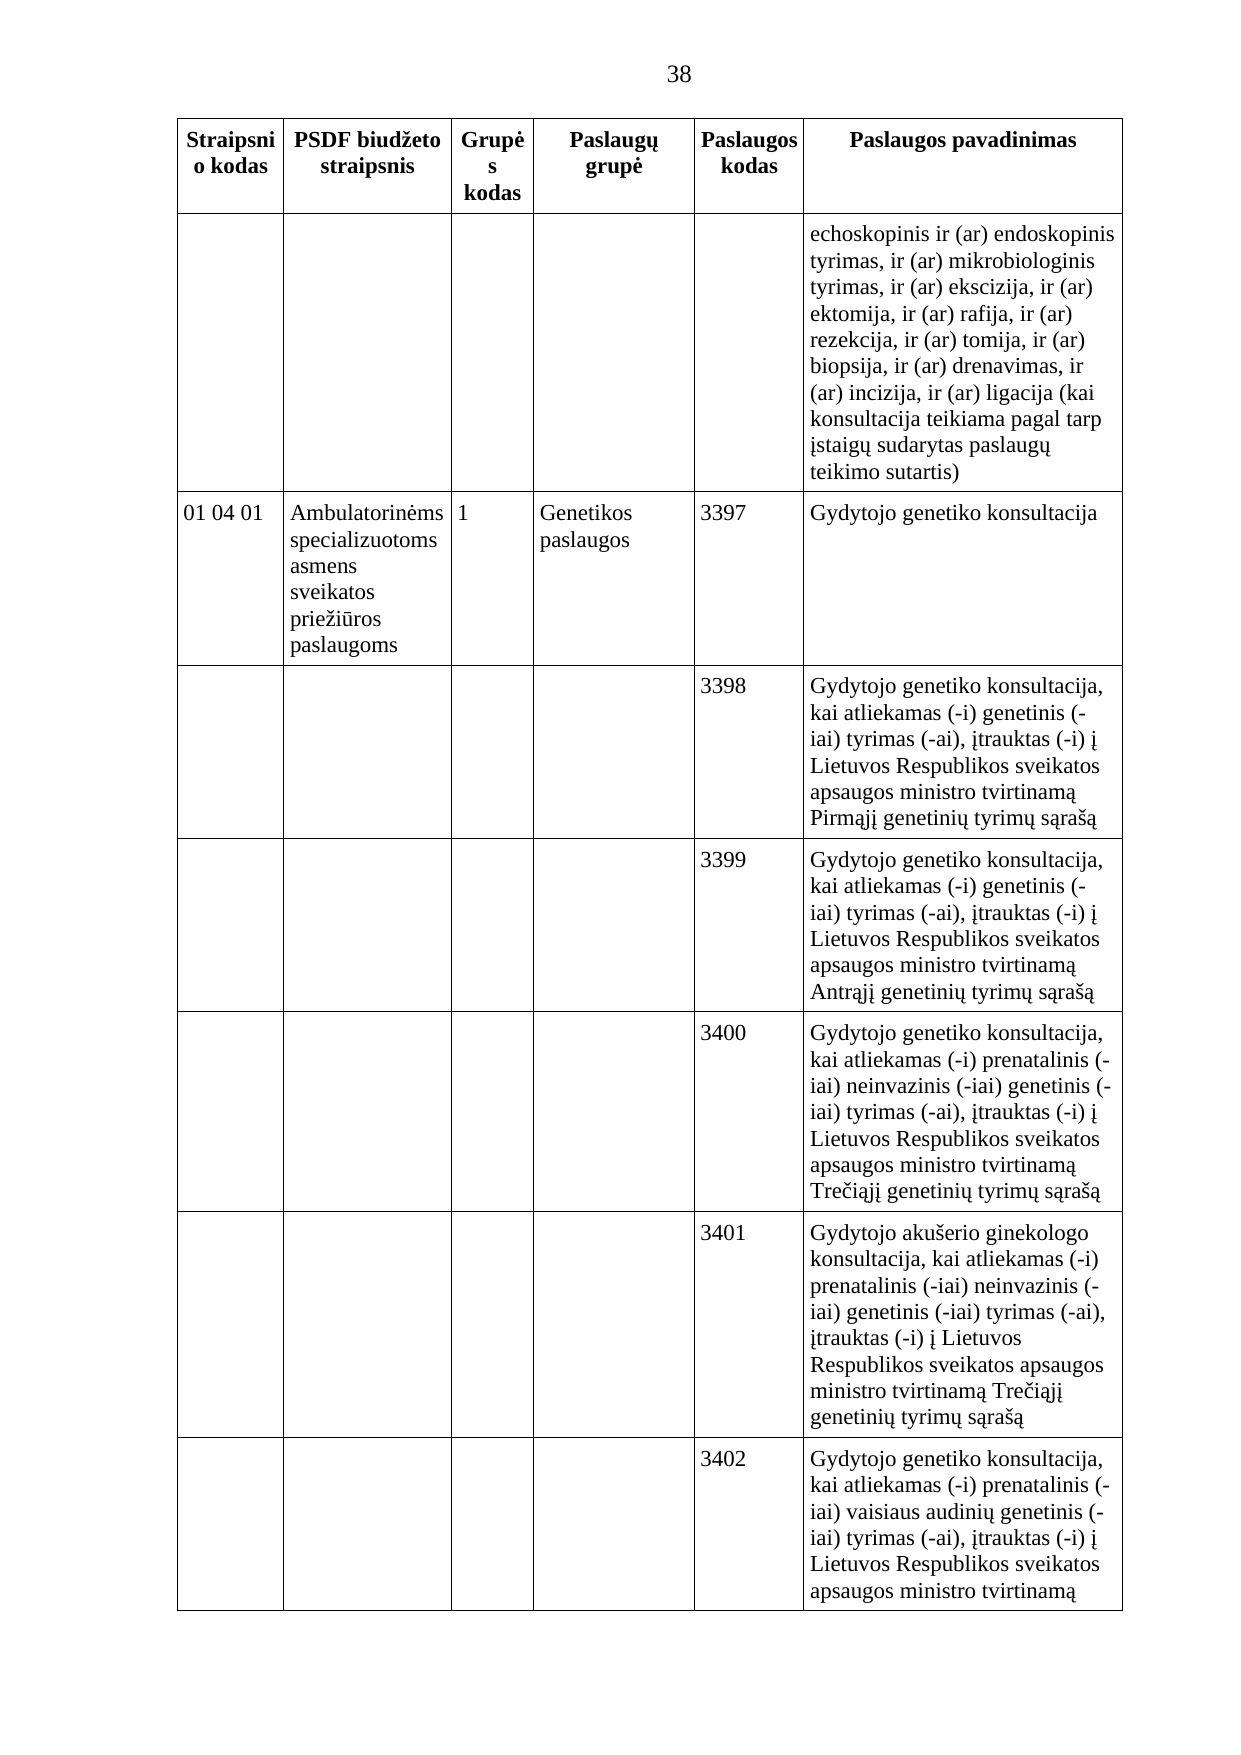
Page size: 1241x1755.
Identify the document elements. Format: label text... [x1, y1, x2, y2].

table_cell Gydytojo genetiko konsultacija, kai atliekamas (-i) prenatalinis (-iai) vaisiaus audinių genetinis (-iai) tyrimas (-ai), įtrauktas (-i) į Lietuvos Respublikos sveikatos apsaugos ministro tvirtinamą [804, 1438, 1122, 1610]
table_cell [452, 214, 533, 491]
table_cell Gydytojo genetiko konsultacija, kai atliekamas (-i) genetinis (-iai) tyrimas (-ai), įtrauktas (-i) į Lietuvos Respublikos sveikatos apsaugos ministro tvirtinamą Pirmąjį genetinių tyrimų sąrašą [804, 666, 1122, 838]
table_cell [178, 1212, 283, 1437]
table_cell [284, 1438, 451, 1610]
table_cell Gydytojo genetiko konsultacija, kai atliekamas (-i) genetinis (-iai) tyrimas (-ai), įtrauktas (-i) į Lietuvos Respublikos sveikatos apsaugos ministro tvirtinamą Antrąjį genetinių tyrimų sąrašą [804, 839, 1122, 1011]
table_cell [284, 666, 451, 838]
table_cell echoskopinis ir (ar) endoskopinis tyrimas, ir (ar) mikrobiologinis tyrimas, ir (ar) ekscizija, ir (ar) ektomija, ir (ar) rafija, ir (ar) rezekcija, ir (ar) tomija, ir (ar) biopsija, ir (ar) drenavimas, ir (ar) incizija, ir (ar) ligacija (kai konsultacija teikiama pagal tarp įstaigų sudarytas paslaugų teikimo sutartis) [804, 214, 1122, 491]
table_cell [178, 839, 283, 1011]
table_cell 3397 [695, 492, 803, 664]
table_cell [534, 1438, 694, 1610]
table_cell [452, 1438, 533, 1610]
table_cell [284, 839, 451, 1011]
table_header Paslaugų grupė [534, 119, 694, 212]
table_cell [452, 839, 533, 1011]
table_cell Ambulatorinėms specializuotoms asmens sveikatos priežiūros paslaugoms [284, 492, 451, 664]
table_cell 01 04 01 [178, 492, 283, 664]
table_cell [534, 1212, 694, 1437]
table_cell [452, 666, 533, 838]
table_cell Gydytojo genetiko konsultacija, kai atliekamas (-i) prenatalinis (-iai) neinvazinis (-iai) genetinis (-iai) tyrimas (-ai), įtrauktas (-i) į Lietuvos Respublikos sveikatos apsaugos ministro tvirtinamą Trečiąjį genetinių tyrimų sąrašą [804, 1012, 1122, 1211]
table_cell [534, 1012, 694, 1211]
table_cell 3399 [695, 839, 803, 1011]
table_cell [284, 1012, 451, 1211]
table_cell [695, 214, 803, 491]
table_cell [178, 666, 283, 838]
table_cell 3402 [695, 1438, 803, 1610]
table_header Paslaugos kodas [695, 119, 803, 212]
table_cell 1 [452, 492, 533, 664]
table_cell 3401 [695, 1212, 803, 1437]
table_cell [178, 1438, 283, 1610]
table_cell [178, 214, 283, 491]
table_header Paslaugos pavadinimas [804, 119, 1122, 212]
table_cell [284, 1212, 451, 1437]
table_cell [284, 214, 451, 491]
table_cell [534, 839, 694, 1011]
table_cell [534, 214, 694, 491]
table_cell 3398 [695, 666, 803, 838]
table_cell Gydytojo akušerio ginekologo konsultacija, kai atliekamas (-i) prenatalinis (-iai) neinvazinis (-iai) genetinis (-iai) tyrimas (-ai), įtrauktas (-i) į Lietuvos Respublikos sveikatos apsaugos ministro tvirtinamą Trečiąjį genetinių tyrimų sąrašą [804, 1212, 1122, 1437]
table_cell Gydytojo genetiko konsultacija [804, 492, 1122, 664]
table_cell [178, 1012, 283, 1211]
table_cell [452, 1212, 533, 1437]
table_cell 3400 [695, 1012, 803, 1211]
table_header Straipsnio kodas [178, 119, 283, 212]
table_header PSDF biudžeto straipsnis [284, 119, 451, 212]
table_cell [452, 1012, 533, 1211]
table_header Grupės kodas [452, 119, 533, 212]
table_cell [534, 666, 694, 838]
table_cell Genetikos paslaugos [534, 492, 694, 664]
